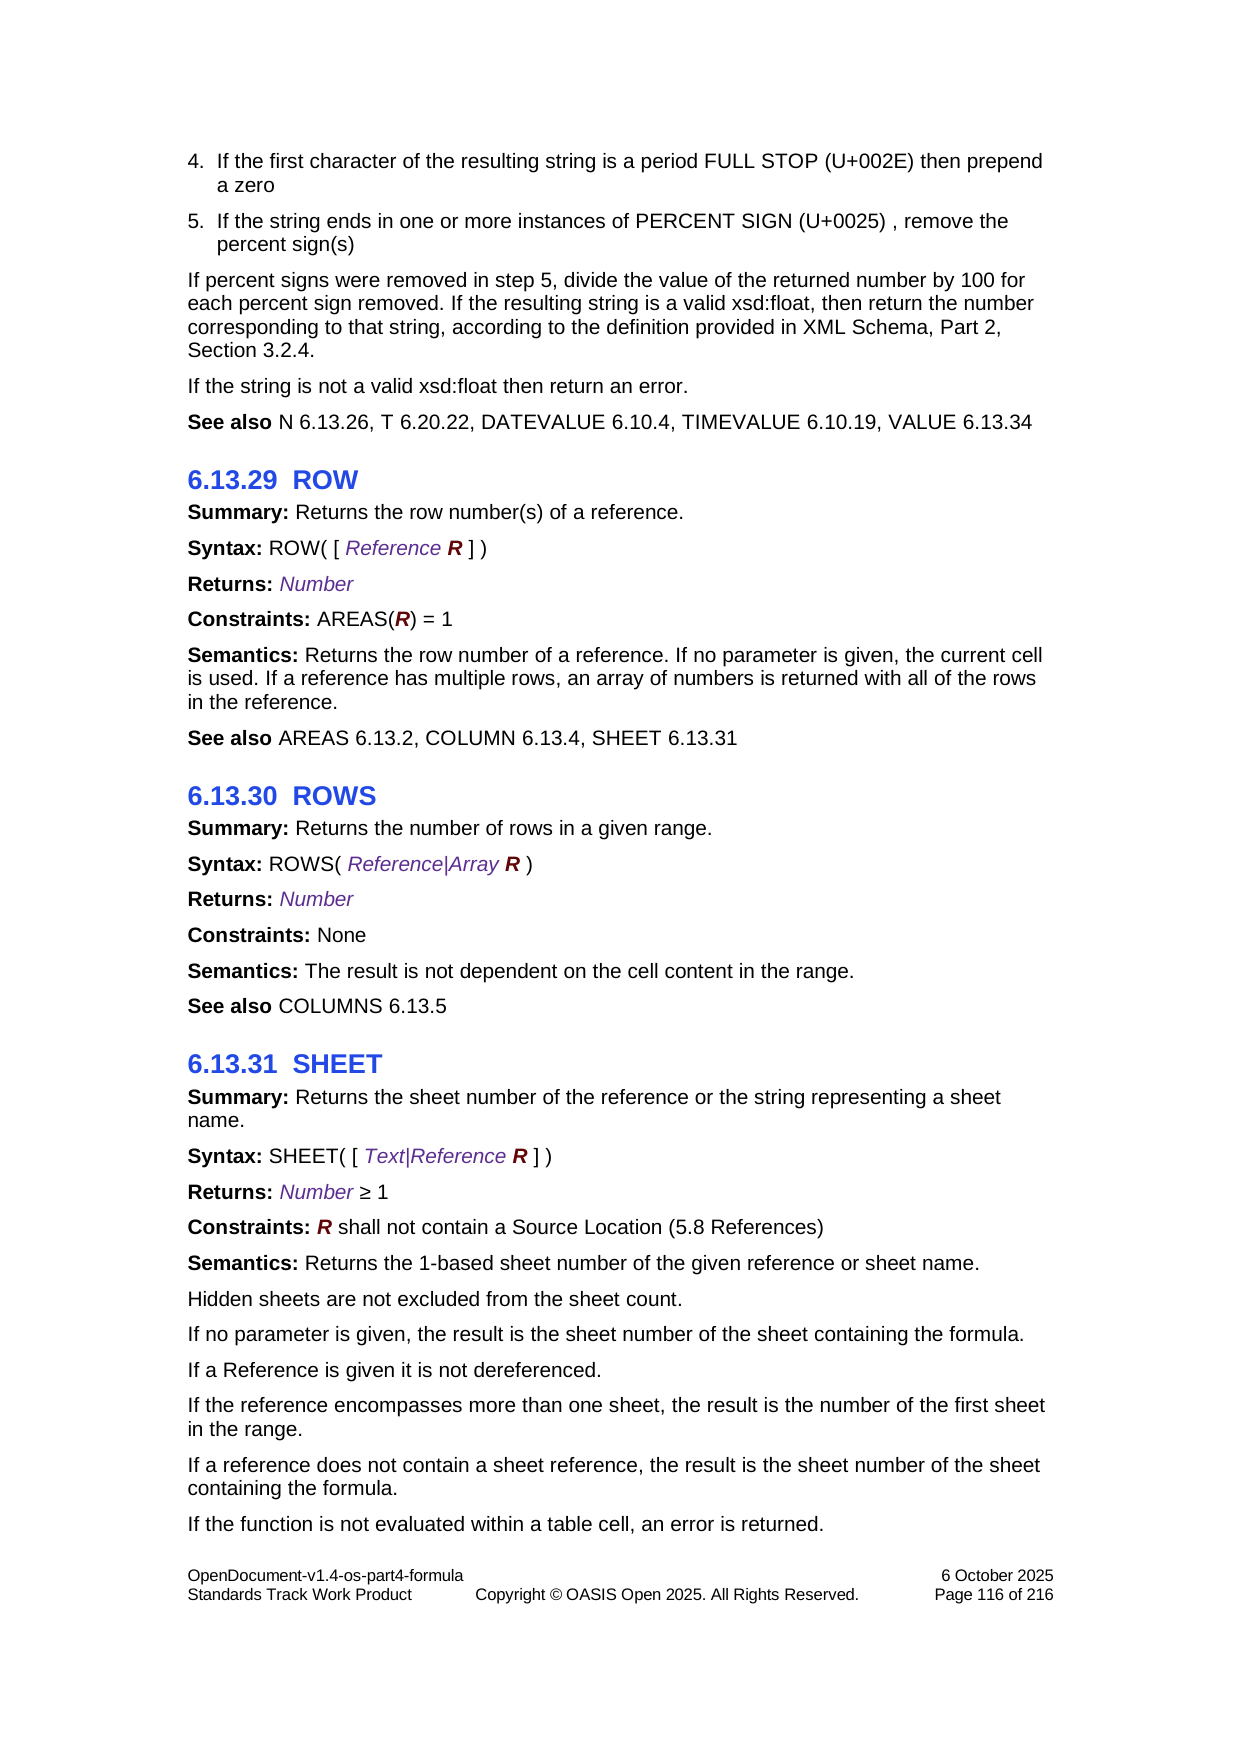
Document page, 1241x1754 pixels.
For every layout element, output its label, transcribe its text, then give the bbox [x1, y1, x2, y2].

text If percent signs were removed in step 5, divide the value of the returned number by 100 for each percent sign removed. If the resulting string is a valid xsd:float, then return the number corresponding to that string, according to the definition provided in XML Schema, Part 2, Section 3.2.4. [187, 268, 1053, 362]
subtitle ROW [187, 465, 1053, 495]
text See also COLUMNS 6.13.5 [187, 995, 1053, 1018]
text Syntax: SHEET( [ Text|Reference R ] ) [187, 1144, 1053, 1168]
text If the reference encompasses more than one sheet, the result is the number of the first sheet in the range. [187, 1394, 1053, 1441]
subtitle SHEET [187, 1049, 1053, 1079]
list If the string ends in one or more instances of PERCENT SIGN (U+0025) , remove the percent sign(s) [187, 209, 1053, 256]
text Returns: Number ≥ 1 [187, 1180, 1053, 1204]
text Summary: Returns the sheet number of the reference or the string representing a sheet name. [187, 1085, 1053, 1132]
text Returns: Number [187, 888, 1053, 911]
text Semantics: Returns the row number of a reference. If no parameter is given, the current cell is used. If a reference has multiple rows, an array of numbers is returned with all of the rows in the reference. [187, 643, 1053, 714]
text Constraints: R shall not contain a Source Location (5.8 References) [187, 1216, 1053, 1239]
list If the first character of the resulting string is a period FULL STOP (U+002E) then prepend a zero [187, 150, 1053, 197]
text If no parameter is given, the result is the sheet number of the sheet containing the formula. [187, 1323, 1053, 1346]
text Syntax: ROW( [ Reference R ] ) [187, 536, 1053, 560]
subtitle ROWS [187, 781, 1053, 811]
text Constraints: AREAS(R) = 1 [187, 608, 1053, 631]
text If a reference does not contain a sheet reference, the result is the sheet number of the sheet containing the formula. [187, 1453, 1053, 1500]
text Semantics: Returns the 1-based sheet number of the given reference or sheet name. [187, 1251, 1053, 1275]
text If the function is not evaluated within a table cell, an error is returned. [187, 1512, 1053, 1536]
text Summary: Returns the row number(s) of a reference. [187, 501, 1053, 524]
text Semantics: The result is not dependent on the cell content in the range. [187, 959, 1053, 983]
text Constraints: None [187, 923, 1053, 947]
text Syntax: ROWS( Reference|Array R ) [187, 852, 1053, 876]
text If a Reference is given it is not dereferenced. [187, 1358, 1053, 1382]
text Hidden sheets are not excluded from the sheet count. [187, 1287, 1053, 1311]
text See also N 6.13.26, T 6.20.22, DATEVALUE 6.10.4, TIMEVALUE 6.10.19, VALUE 6.13.34 [187, 410, 1053, 434]
text See also AREAS 6.13.2, COLUMN 6.13.4, SHEET 6.13.31 [187, 726, 1053, 749]
text Returns: Number [187, 572, 1053, 596]
text Summary: Returns the number of rows in a given range. [187, 817, 1053, 840]
text If the string is not a valid xsd:float then return an error. [187, 374, 1053, 398]
